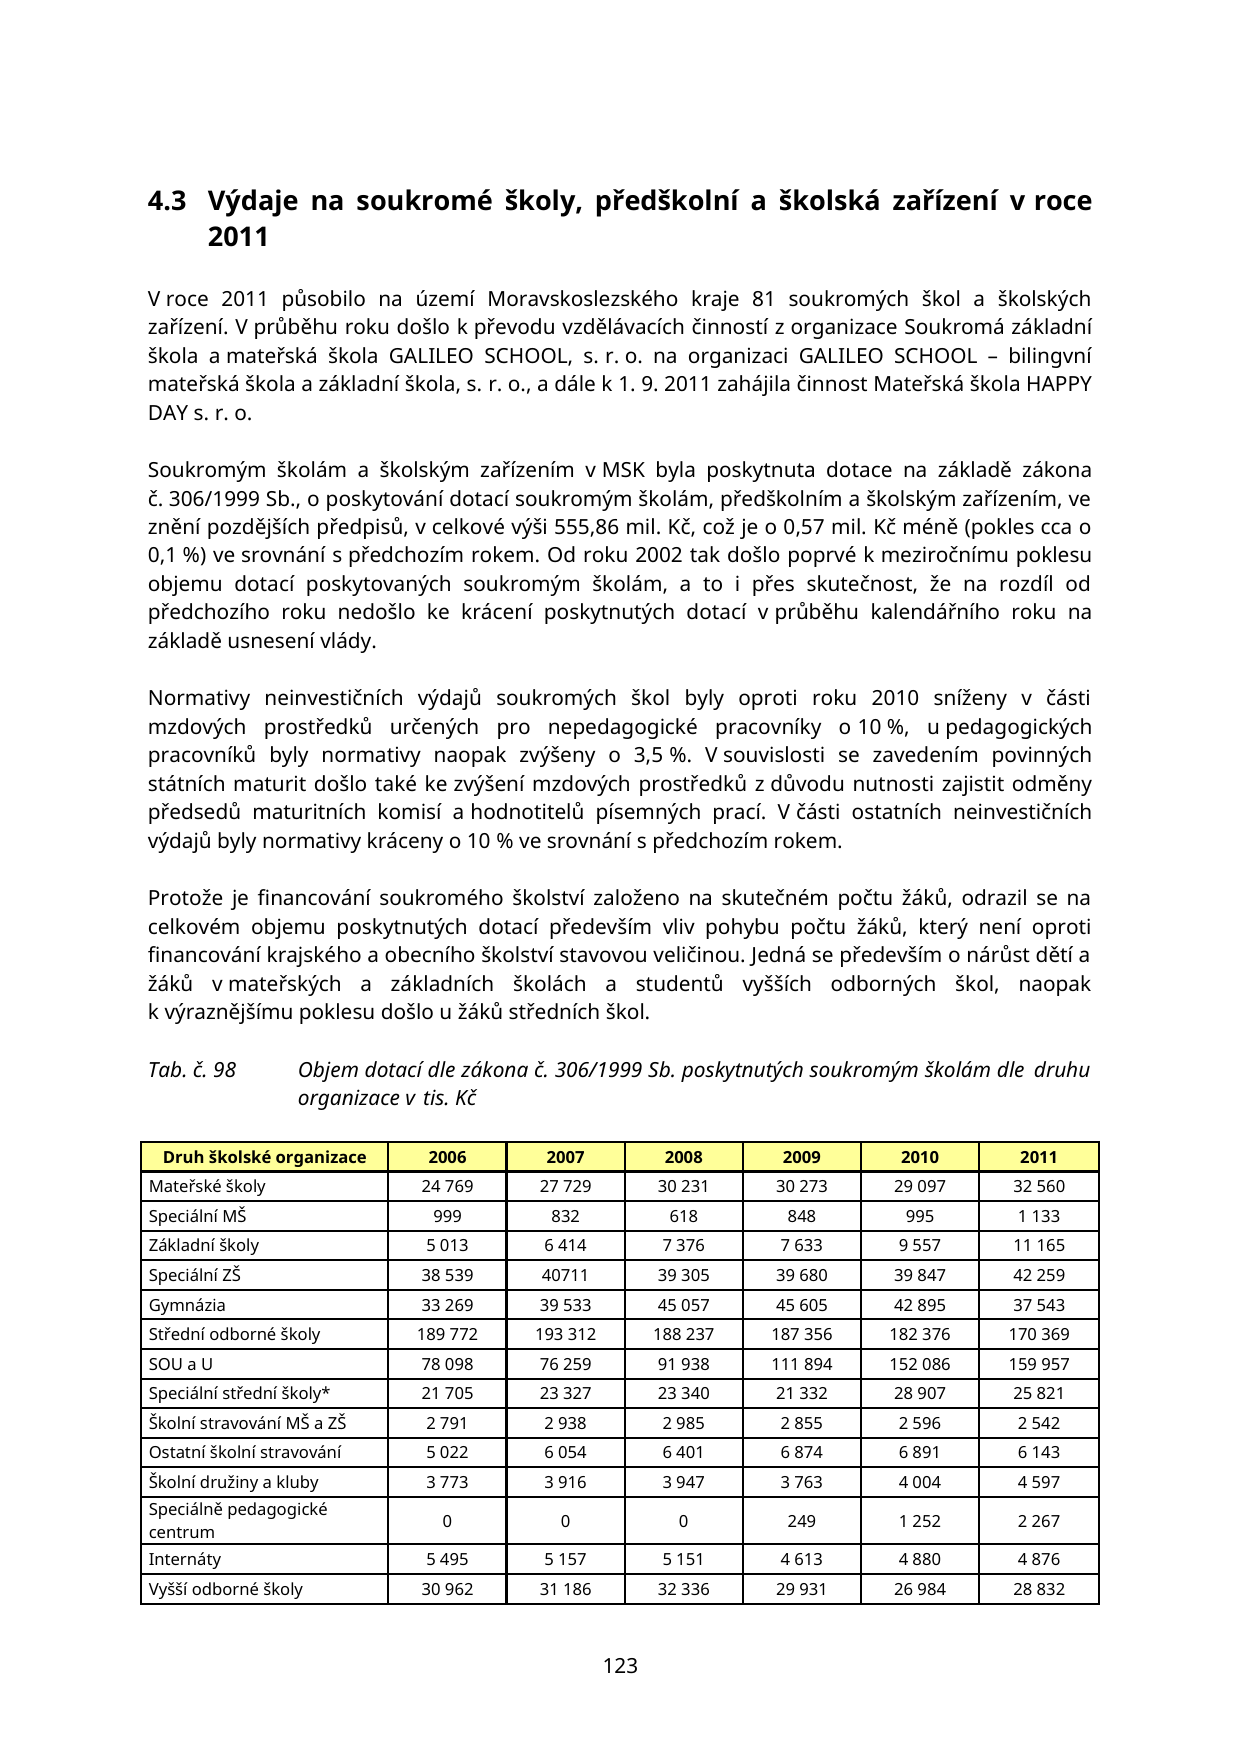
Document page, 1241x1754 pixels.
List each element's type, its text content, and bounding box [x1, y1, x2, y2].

table_cell 999 [389, 1202, 505, 1229]
table_cell 4 613 [744, 1545, 860, 1573]
table_cell 42 895 [862, 1291, 978, 1318]
text V roce 2011 působilo na území Moravskoslezského kraje 81 soukromých škol a školských zařízení. V průběhu roku došlo k převodu vzdělávacích činností z organizace Soukromá základní škola a mateřská škola GALILEO SCHOOL, s. r. o. na organizaci GALILEO SCHOOL – bilingvní mateřská škola a základní škola, s. r. o., a dále k 1. 9. 2011 zahájila činnost Mateřská škola HAPPY DAY s. r. o. [148, 284, 1092, 426]
table_cell 9 557 [862, 1232, 978, 1259]
table_cell 32 560 [980, 1173, 1098, 1200]
table_cell 2 985 [626, 1409, 742, 1437]
table_cell Školní stravování MŠ a ZŠ [142, 1409, 387, 1437]
table_cell 6 414 [508, 1232, 624, 1259]
table_cell 4 004 [862, 1468, 978, 1496]
table_cell 23 327 [508, 1380, 624, 1407]
table_cell Základní školy [142, 1232, 387, 1259]
list Objem dotací dle zákona č. 306/1999 Sb. poskytnutých soukromým školám dle druhu organizace v tis. Kč [148, 1055, 1092, 1112]
table_cell 2 938 [508, 1409, 624, 1437]
table_cell 4 880 [862, 1545, 978, 1573]
table_cell 3 916 [508, 1468, 624, 1496]
table_cell 76 259 [508, 1350, 624, 1377]
table_cell 6 891 [862, 1439, 978, 1466]
table_cell 6 401 [626, 1439, 742, 1466]
table_cell 4 597 [980, 1468, 1098, 1496]
table_cell 29 097 [862, 1173, 978, 1200]
table_cell 111 894 [744, 1350, 860, 1377]
table_cell 1 252 [862, 1498, 978, 1543]
table_cell Speciální střední školy* [142, 1380, 387, 1407]
table_cell Speciální ZŠ [142, 1261, 387, 1289]
table_cell 39 305 [626, 1261, 742, 1289]
subtitle Výdaje na soukromé školy, předškolní a školská zařízení v roce 2011 [148, 181, 1092, 255]
table_cell 5 157 [508, 1545, 624, 1573]
table_cell 170 369 [980, 1320, 1098, 1348]
table_cell 45 605 [744, 1291, 860, 1318]
table_cell 37 543 [980, 1291, 1098, 1318]
table_cell 23 340 [626, 1380, 742, 1407]
table_cell 995 [862, 1202, 978, 1229]
table_cell Školní družiny a kluby [142, 1468, 387, 1496]
table_cell 2 267 [980, 1498, 1098, 1543]
table_cell 91 938 [626, 1350, 742, 1377]
table_cell 33 269 [389, 1291, 505, 1318]
table_cell 2 542 [980, 1409, 1098, 1437]
table_cell 26 984 [862, 1575, 978, 1602]
table_cell 27 729 [508, 1173, 624, 1200]
table_cell 32 336 [626, 1575, 742, 1602]
table_cell 182 376 [862, 1320, 978, 1348]
table_cell 30 962 [389, 1575, 505, 1602]
table_cell 3 947 [626, 1468, 742, 1496]
table_cell 21 332 [744, 1380, 860, 1407]
table_cell SOU a U [142, 1350, 387, 1377]
table_header 2006 [389, 1143, 505, 1170]
table_header 2007 [508, 1143, 624, 1170]
table_cell 618 [626, 1202, 742, 1229]
table_cell 29 931 [744, 1575, 860, 1602]
table_cell 5 151 [626, 1545, 742, 1573]
table_cell 5 013 [389, 1232, 505, 1259]
table_cell 39 533 [508, 1291, 624, 1318]
table_cell 1 133 [980, 1202, 1098, 1229]
table_cell 0 [626, 1498, 742, 1543]
table_cell 249 [744, 1498, 860, 1543]
table_cell 30 231 [626, 1173, 742, 1200]
table_cell 188 237 [626, 1320, 742, 1348]
table_cell 3 763 [744, 1468, 860, 1496]
table_header 2010 [862, 1143, 978, 1170]
table_cell 4 876 [980, 1545, 1098, 1573]
table_header 2011 [980, 1143, 1098, 1170]
table_cell 5 022 [389, 1439, 505, 1466]
text Protože je financování soukromého školství založeno na skutečném počtu žáků, odrazil se na celkovém objemu poskytnutých dotací především vliv pohybu počtu žáků, který není oproti financování krajského a obecního školství stavovou veličinou. Jedná se především o nárůst dětí a žáků v mateřských a základních školách a studentů vyšších odborných škol, naopak k výraznějšímu poklesu došlo u žáků středních škol. [148, 883, 1092, 1026]
table_cell 28 907 [862, 1380, 978, 1407]
table_cell 25 821 [980, 1380, 1098, 1407]
table_cell 6 874 [744, 1439, 860, 1466]
table_cell Střední odborné školy [142, 1320, 387, 1348]
table_cell 38 539 [389, 1261, 505, 1289]
table_cell Mateřské školy [142, 1173, 387, 1200]
table_cell Gymnázia [142, 1291, 387, 1318]
table_cell 40711 [508, 1261, 624, 1289]
table_cell 6 054 [508, 1439, 624, 1466]
table_cell 45 057 [626, 1291, 742, 1318]
table_cell 0 [389, 1498, 505, 1543]
table_cell 39 680 [744, 1261, 860, 1289]
table_header 2008 [626, 1143, 742, 1170]
table_cell 187 356 [744, 1320, 860, 1348]
table_cell Internáty [142, 1545, 387, 1573]
table_cell 39 847 [862, 1261, 978, 1289]
table_cell 24 769 [389, 1173, 505, 1200]
table_cell 30 273 [744, 1173, 860, 1200]
table_cell 42 259 [980, 1261, 1098, 1289]
table_cell Speciálně pedagogické centrum [142, 1498, 387, 1543]
text Normativy neinvestičních výdajů soukromých škol byly oproti roku 2010 sníženy v části mzdových prostředků určených pro nepedagogické pracovníky o 10 %, u pedagogických pracovníků byly normativy naopak zvýšeny o 3,5 %. V souvislosti se zavedením povinných státních maturit došlo také ke zvýšení mzdových prostředků z důvodu nutnosti zajistit odměny předsedů maturitních komisí a hodnotitelů písemných prací. V části ostatních neinvestičních výdajů byly normativy kráceny o 10 % ve srovnání s předchozím rokem. [148, 683, 1092, 854]
table_cell 189 772 [389, 1320, 505, 1348]
table_cell 152 086 [862, 1350, 978, 1377]
table_cell 848 [744, 1202, 860, 1229]
table_cell 31 186 [508, 1575, 624, 1602]
table_cell 28 832 [980, 1575, 1098, 1602]
table_cell 2 855 [744, 1409, 860, 1437]
table_cell 3 773 [389, 1468, 505, 1496]
table_cell 159 957 [980, 1350, 1098, 1377]
table_cell 2 791 [389, 1409, 505, 1437]
table_cell 2 596 [862, 1409, 978, 1437]
table_cell Vyšší odborné školy [142, 1575, 387, 1602]
table_cell 21 705 [389, 1380, 505, 1407]
table_cell 6 143 [980, 1439, 1098, 1466]
table_cell 78 098 [389, 1350, 505, 1377]
table_cell 7 376 [626, 1232, 742, 1259]
table_cell 193 312 [508, 1320, 624, 1348]
table_header 2009 [744, 1143, 860, 1170]
table_cell 7 633 [744, 1232, 860, 1259]
table_cell 5 495 [389, 1545, 505, 1573]
table_cell 832 [508, 1202, 624, 1229]
text Soukromým školám a školským zařízením v MSK byla poskytnuta dotace na základě zákona č. 306/1999 Sb., o poskytování dotací soukromým školám, předškolním a školským zařízením, ve znění pozdějších předpisů, v celkové výši 555,86 mil. Kč, což je o 0,57 mil. Kč méně (pokles cca o 0,1 %) ve srovnání s předchozím rokem. Od roku 2002 tak došlo poprvé k meziročnímu poklesu objemu dotací poskytovaných soukromým školám, a to i přes skutečnost, že na rozdíl od předchozího roku nedošlo ke krácení poskytnutých dotací v průběhu kalendářního roku na základě usnesení vlády. [148, 455, 1092, 654]
table_cell 11 165 [980, 1232, 1098, 1259]
table_cell Speciální MŠ [142, 1202, 387, 1229]
table_cell Ostatní školní stravování [142, 1439, 387, 1466]
table_header Druh školské organizace [142, 1143, 387, 1170]
table_cell 0 [508, 1498, 624, 1543]
